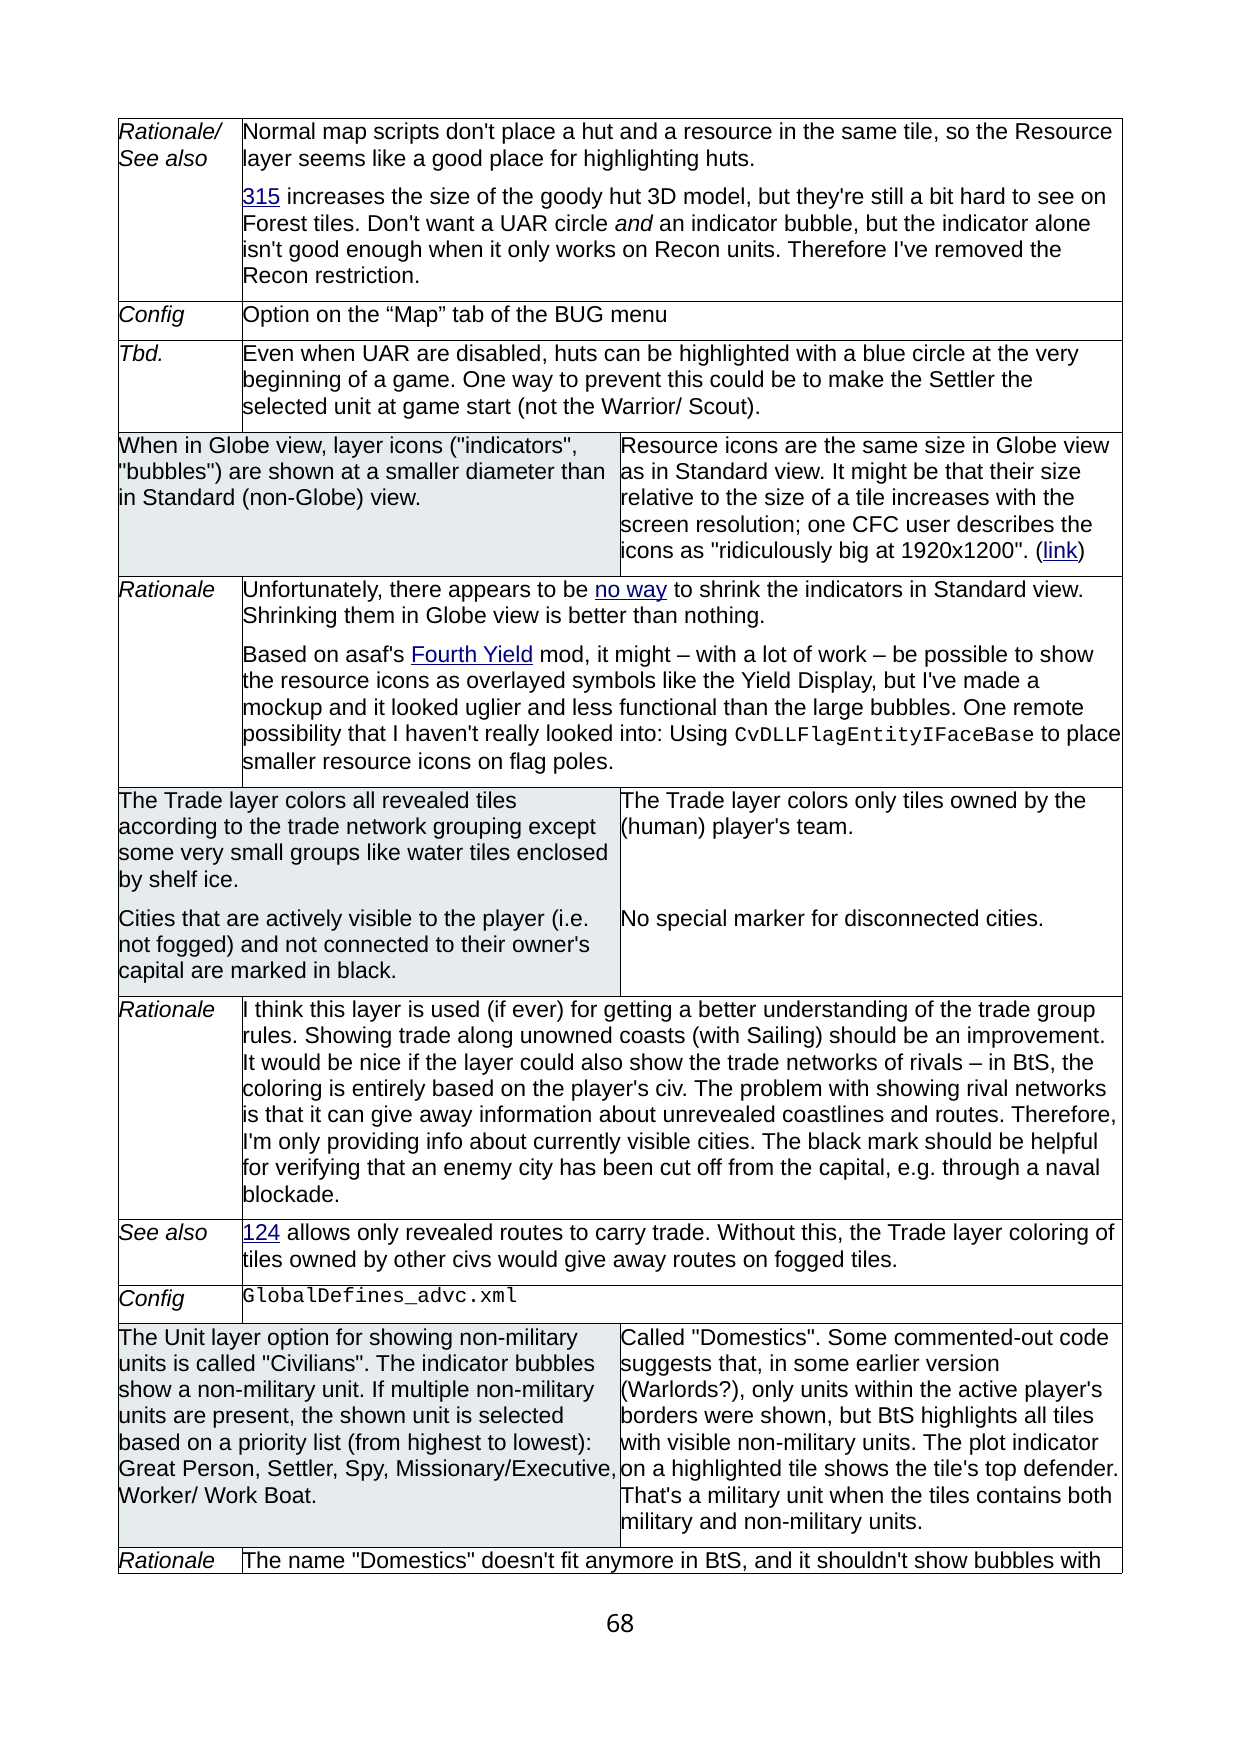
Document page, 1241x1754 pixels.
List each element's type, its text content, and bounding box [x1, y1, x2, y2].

table_cell I think this layer is used (if ever) for getting a better understanding of the trade group rules. Showing trade along unowned coasts (with Sailing) should be an improvement. It would be nice if the layer could also show the trade networks of rivals – in BtS, the coloring is entirely based on the player's civ. The problem with showing rival networks is that it can give away information about unrevealed coastlines and routes. Therefore, I'm only providing info about currently visible cities. The black mark should be helpful for verifying that an enemy city has been cut off from the capital, e.g. through a naval blockade. [243, 997, 1122, 1219]
table_cell Config [119, 302, 242, 340]
table_cell Rationale/ See also [119, 119, 242, 301]
table_cell See also [119, 1220, 242, 1284]
table_cell GlobalDefines_advc.xml [243, 1286, 1122, 1323]
table_cell Called "Domestics". Some commented-out code suggests that, in some earlier version (Warlords?), only units within the active player's borders were shown, but BtS highlights all tiles with visible non-military units. The plot indicator on a highlighted tile shows the tile's top defender. That's a military unit when the tiles contains both military and non-military units. [621, 1324, 1122, 1547]
table_cell The Trade layer colors all revealed tiles according to the trade network grouping except some very small groups like water tiles enclosed by shelf ice. Cities that are actively visible to the player (i.e. not fogged) and not connected to their owner's capital are marked in black. [119, 788, 620, 996]
table_cell Unfortunately, there appears to be no way to shrink the indicators in Standard view. Shrinking them in Globe view is better than nothing. Based on asaf's Fourth Yield mod, it might – with a lot of work – be possible to show the resource icons as overlayed symbols like the Yield Display, but I've made a mockup and it looked uglier and less functional than the large bubbles. One remote possibility that I haven't really looked into: Using CvDLLFlagEntityIFaceBase to place smaller resource icons on flag poles. [243, 577, 1122, 787]
table_cell Config [119, 1286, 242, 1323]
table_cell Rationale [119, 1548, 242, 1573]
table_cell Tbd. [119, 341, 242, 432]
table_cell Resource icons are the same size in Globe view as in Standard view. It might be that their size relative to the size of a tile increases with the screen resolution; one CFC user describes the icons as "ridiculously big at 1920x1200". (link) [621, 433, 1122, 576]
table_cell The name "Domestics" doesn't fit anymore in BtS, and it shouldn't show bubbles with [243, 1548, 1122, 1573]
table_cell Rationale [119, 997, 242, 1219]
table_cell The Unit layer option for showing non-military units is called "Civilians". The indicator bubbles show a non-military unit. If multiple non-military units are present, the shown unit is selected based on a priority list (from highest to lowest): Great Person, Settler, Spy, Missionary/Executive, Worker/ Work Boat. [119, 1324, 620, 1547]
table_cell 124 allows only revealed routes to carry trade. Without this, the Trade layer coloring of tiles owned by other civs would give away routes on fogged tiles. [243, 1220, 1122, 1284]
table_cell Even when UAR are disabled, huts can be highlighted with a blue circle at the very beginning of a game. One way to prevent this could be to make the Settler the selected unit at game start (not the Warrior/ Scout). [243, 341, 1122, 432]
table_cell The Trade layer colors only tiles owned by the (human) player's team. No special marker for disconnected cities. [621, 788, 1122, 996]
table_cell Rationale [119, 577, 242, 787]
table_cell Normal map scripts don't place a hut and a resource in the same tile, so the Resource layer seems like a good place for highlighting huts. 315 increases the size of the goody hut 3D model, but they're still a bit hard to see on Forest tiles. Don't want a UAR circle and an indicator bubble, but the indicator alone isn't good enough when it only works on Recon units. Therefore I've removed the Recon restriction. [243, 119, 1122, 301]
table_cell When in Globe view, layer icons ("indicators", "bubbles") are shown at a smaller diameter than in Standard (non-Globe) view. [119, 433, 620, 576]
table_cell Option on the “Map” tab of the BUG menu [243, 302, 1122, 340]
